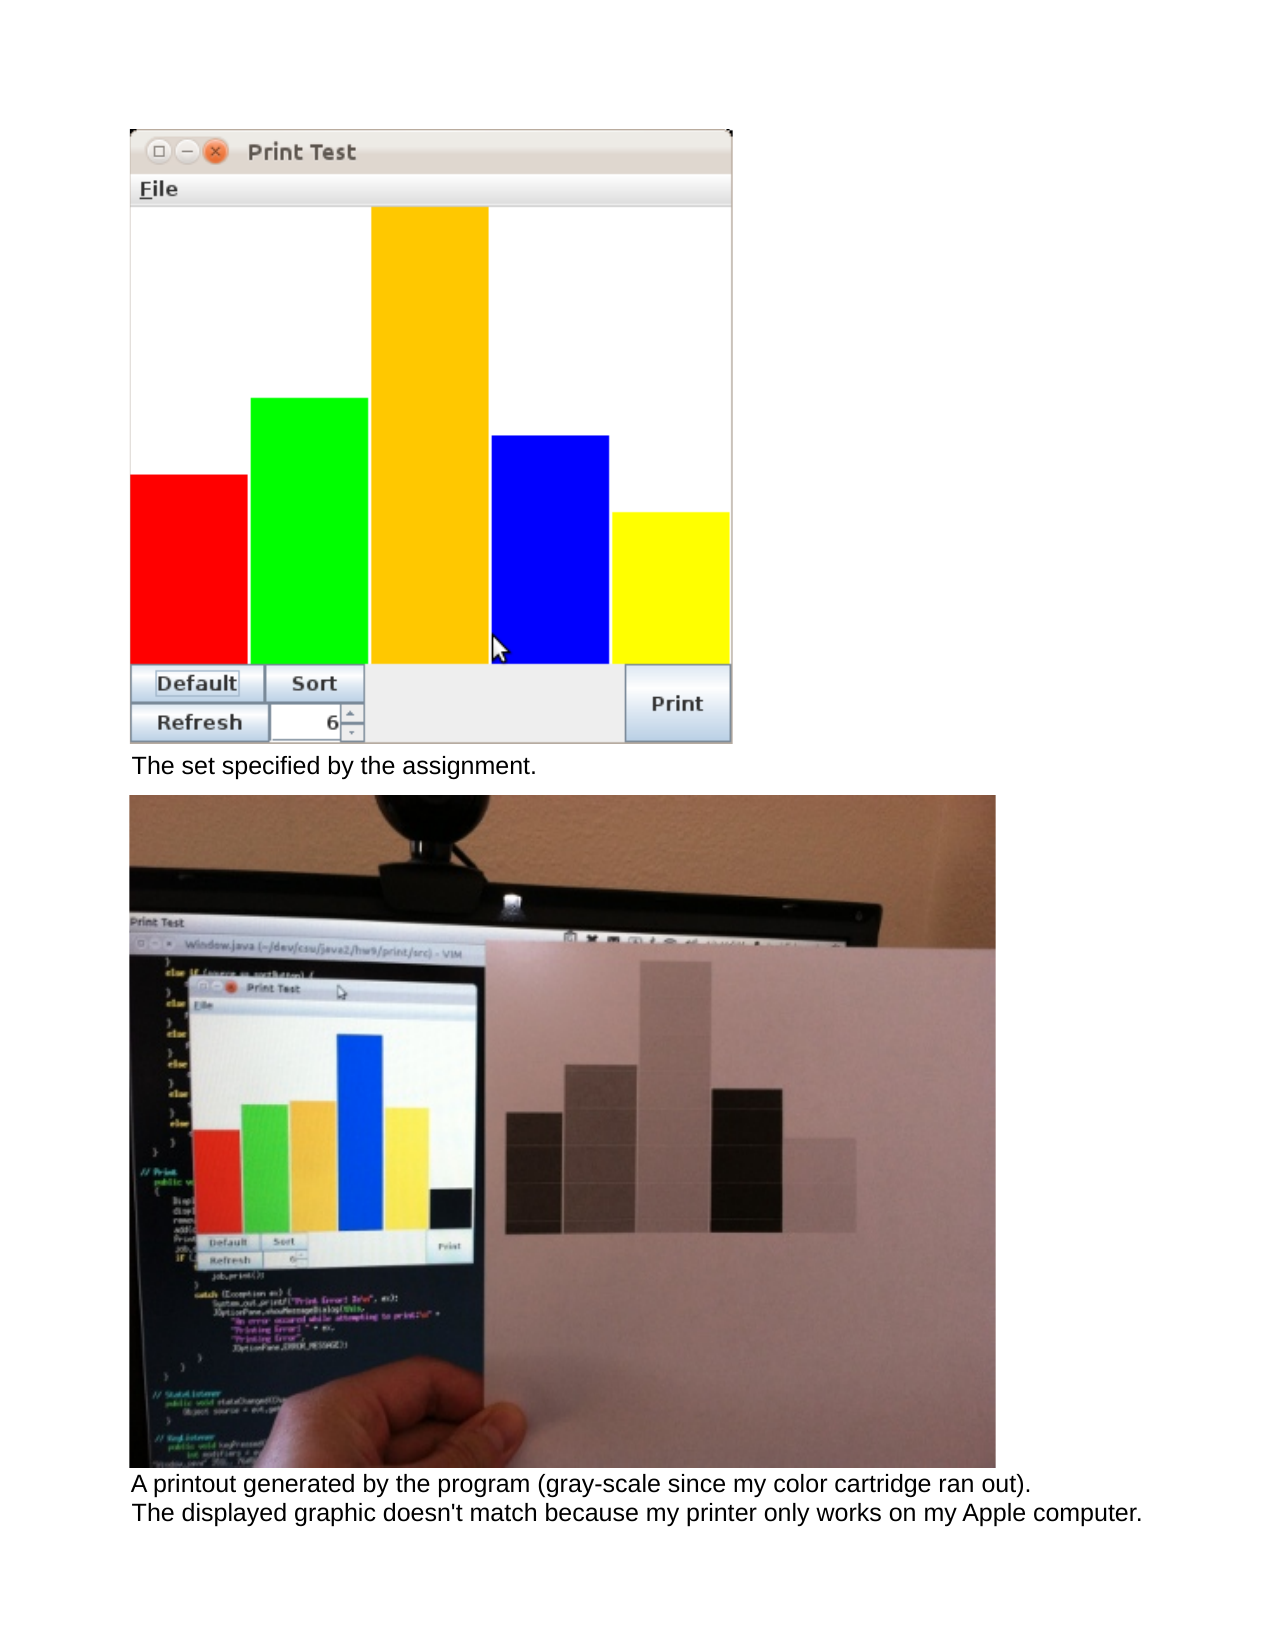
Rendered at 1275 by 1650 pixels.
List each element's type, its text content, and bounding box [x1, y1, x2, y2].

text The displayed graphic doesn't match because my printer only works on my Apple computer. [118, 1498, 1157, 1527]
picture [129, 129, 733, 744]
text The set specified by the assignment. [118, 751, 1157, 779]
picture [129, 795, 996, 1468]
text A printout generated by the program (gray-scale since my color cartridge ran out). [118, 1469, 1157, 1498]
